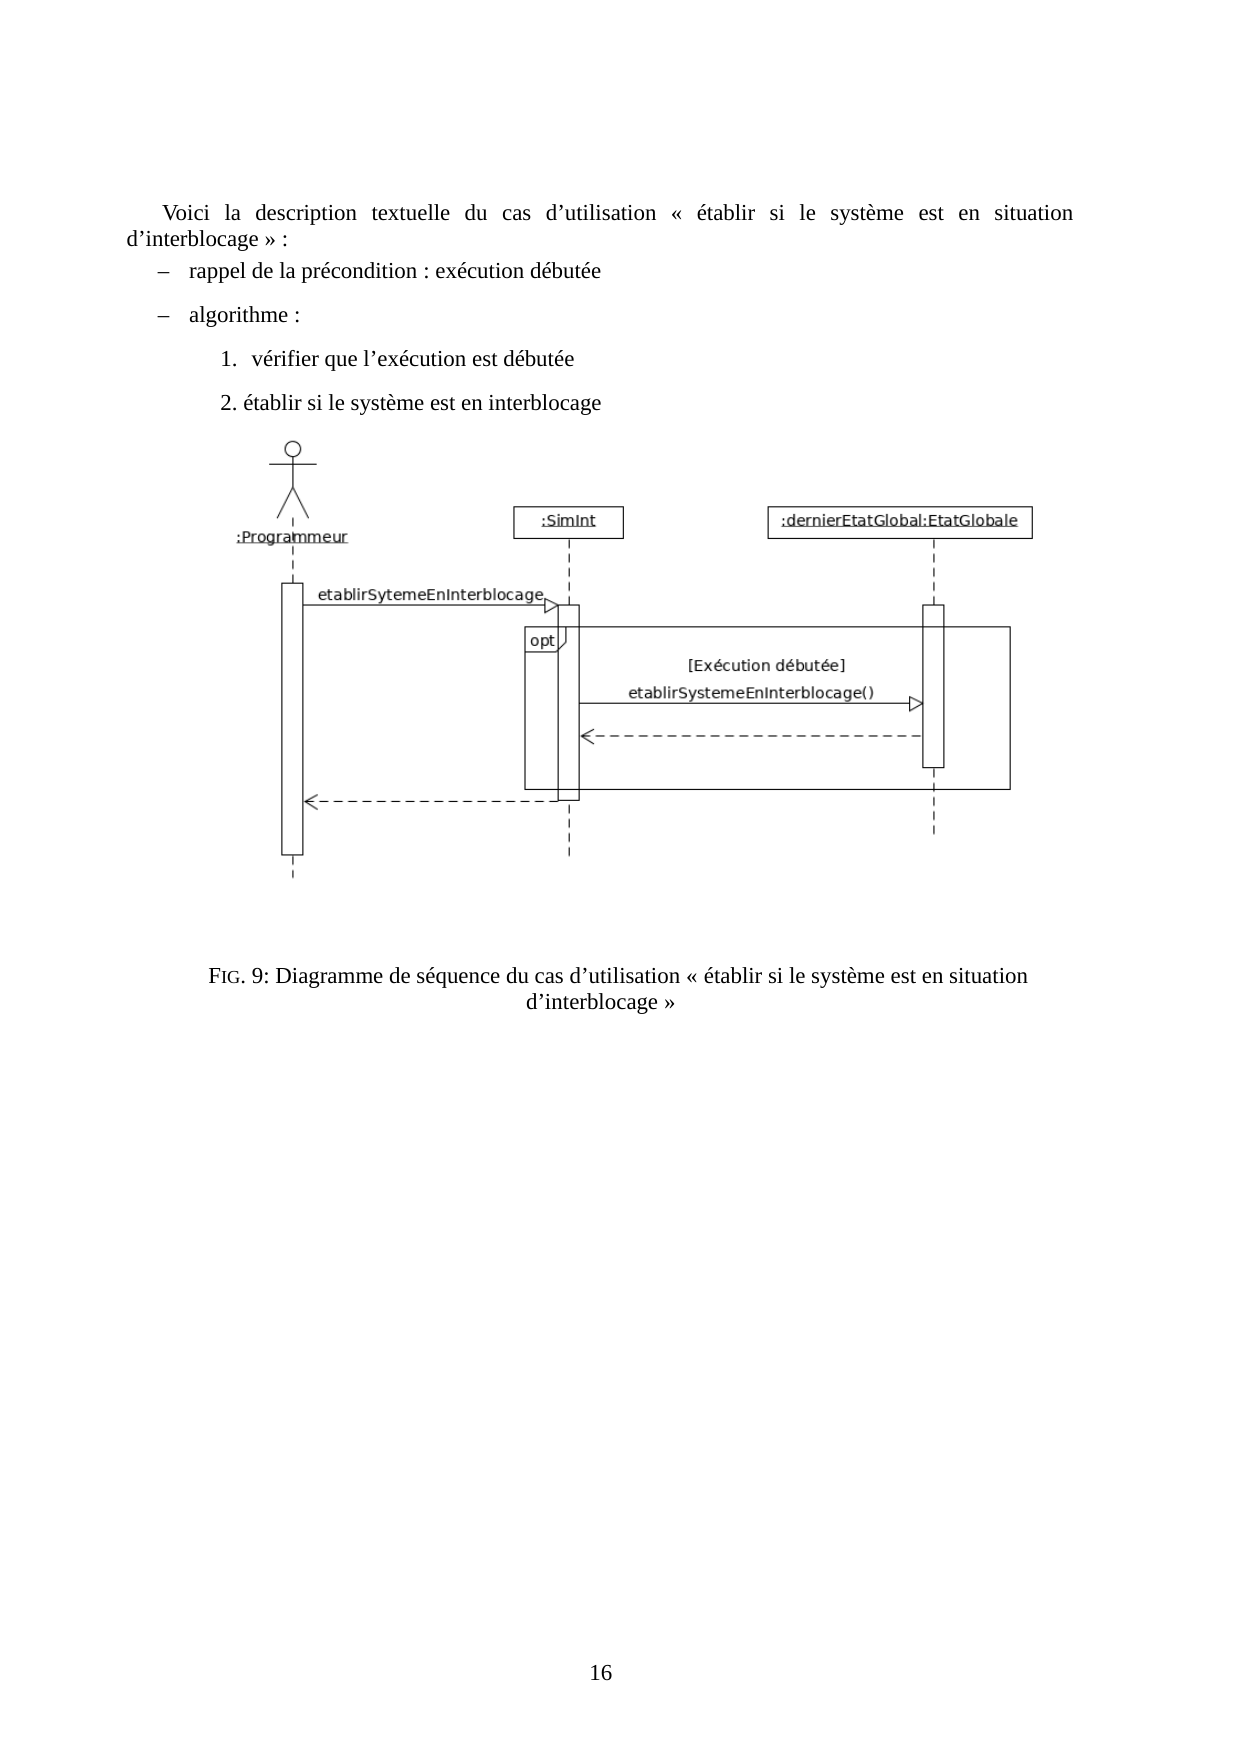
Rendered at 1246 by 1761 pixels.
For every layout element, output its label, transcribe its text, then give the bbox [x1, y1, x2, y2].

text Fig. 9: Diagramme de séquence du cas d’utilisation « établir si le système est en situation d’interblocage » [126, 962, 1075, 1014]
list 1. vérifier que l’exécution est débutée [220, 345, 1075, 371]
list 2. établir si le système est en interblocage [220, 389, 1075, 415]
picture [204, 420, 1055, 921]
text Voici la description textuelle du cas d’utilisation « établir si le système est en situation d’interblocage » : [126, 199, 1075, 251]
list – rappel de la précondition : exécution débutée [158, 257, 1075, 283]
list – algorithme : [158, 301, 1075, 327]
